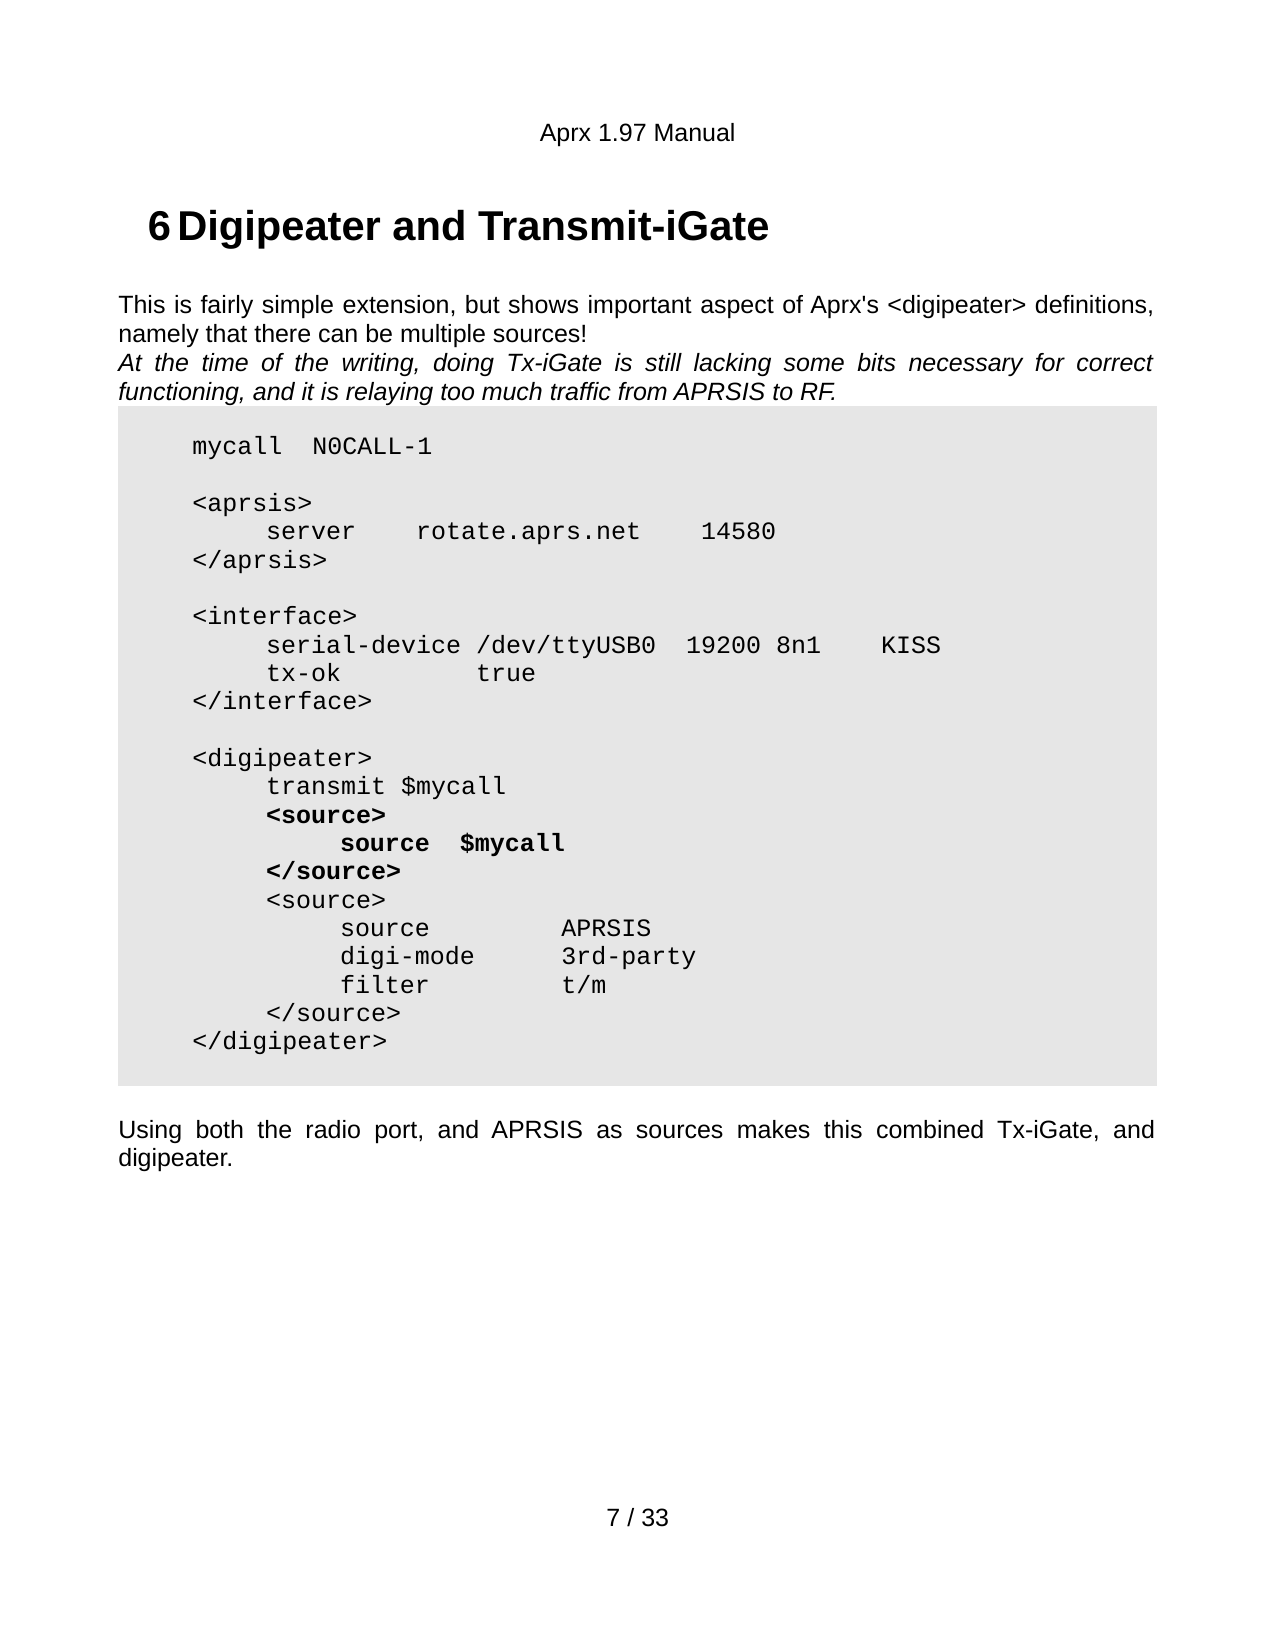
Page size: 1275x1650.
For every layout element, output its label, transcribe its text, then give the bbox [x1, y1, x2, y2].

text tx-ok true [118, 661, 1157, 689]
text </aprsis> [118, 547, 1157, 576]
text Using both the radio port, and APRSIS as sources makes this combined Tx-iGate, and digipeater. [118, 1115, 1157, 1172]
text transmit $mycall [118, 774, 1157, 802]
text This is fairly simple extension, but shows important aspect of Aprx's <digipeater> definitions, namely that there can be multiple sources! [118, 291, 1157, 348]
text </source> [118, 1001, 1157, 1029]
text </digipeater> [118, 1029, 1157, 1057]
text server rotate.aprs.net 14580 [118, 519, 1157, 547]
text mycall N0CALL-1 [118, 434, 1157, 462]
text </source> [118, 859, 1157, 887]
text <aprsis> [118, 491, 1157, 519]
text <interface> [118, 604, 1157, 632]
text <source> [118, 802, 1157, 831]
text serial-device /dev/ttyUSB0 19200 8n1 KISS [118, 632, 1157, 661]
text </interface> [118, 689, 1157, 717]
text <digipeater> [118, 746, 1157, 774]
text source $mycall [118, 831, 1157, 859]
text digi-mode 3rd-party [118, 944, 1157, 972]
text <source> [118, 887, 1157, 916]
text source APRSIS [118, 916, 1157, 944]
text filter t/m [118, 972, 1157, 1001]
text At the time of the writing, doing Tx-iGate is still lacking some bits necessary for correct functioning, and it is relaying too much traffic from APRSIS to RF. [118, 348, 1157, 406]
subtitle Digipeater and Transmit-iGate [148, 201, 1157, 249]
